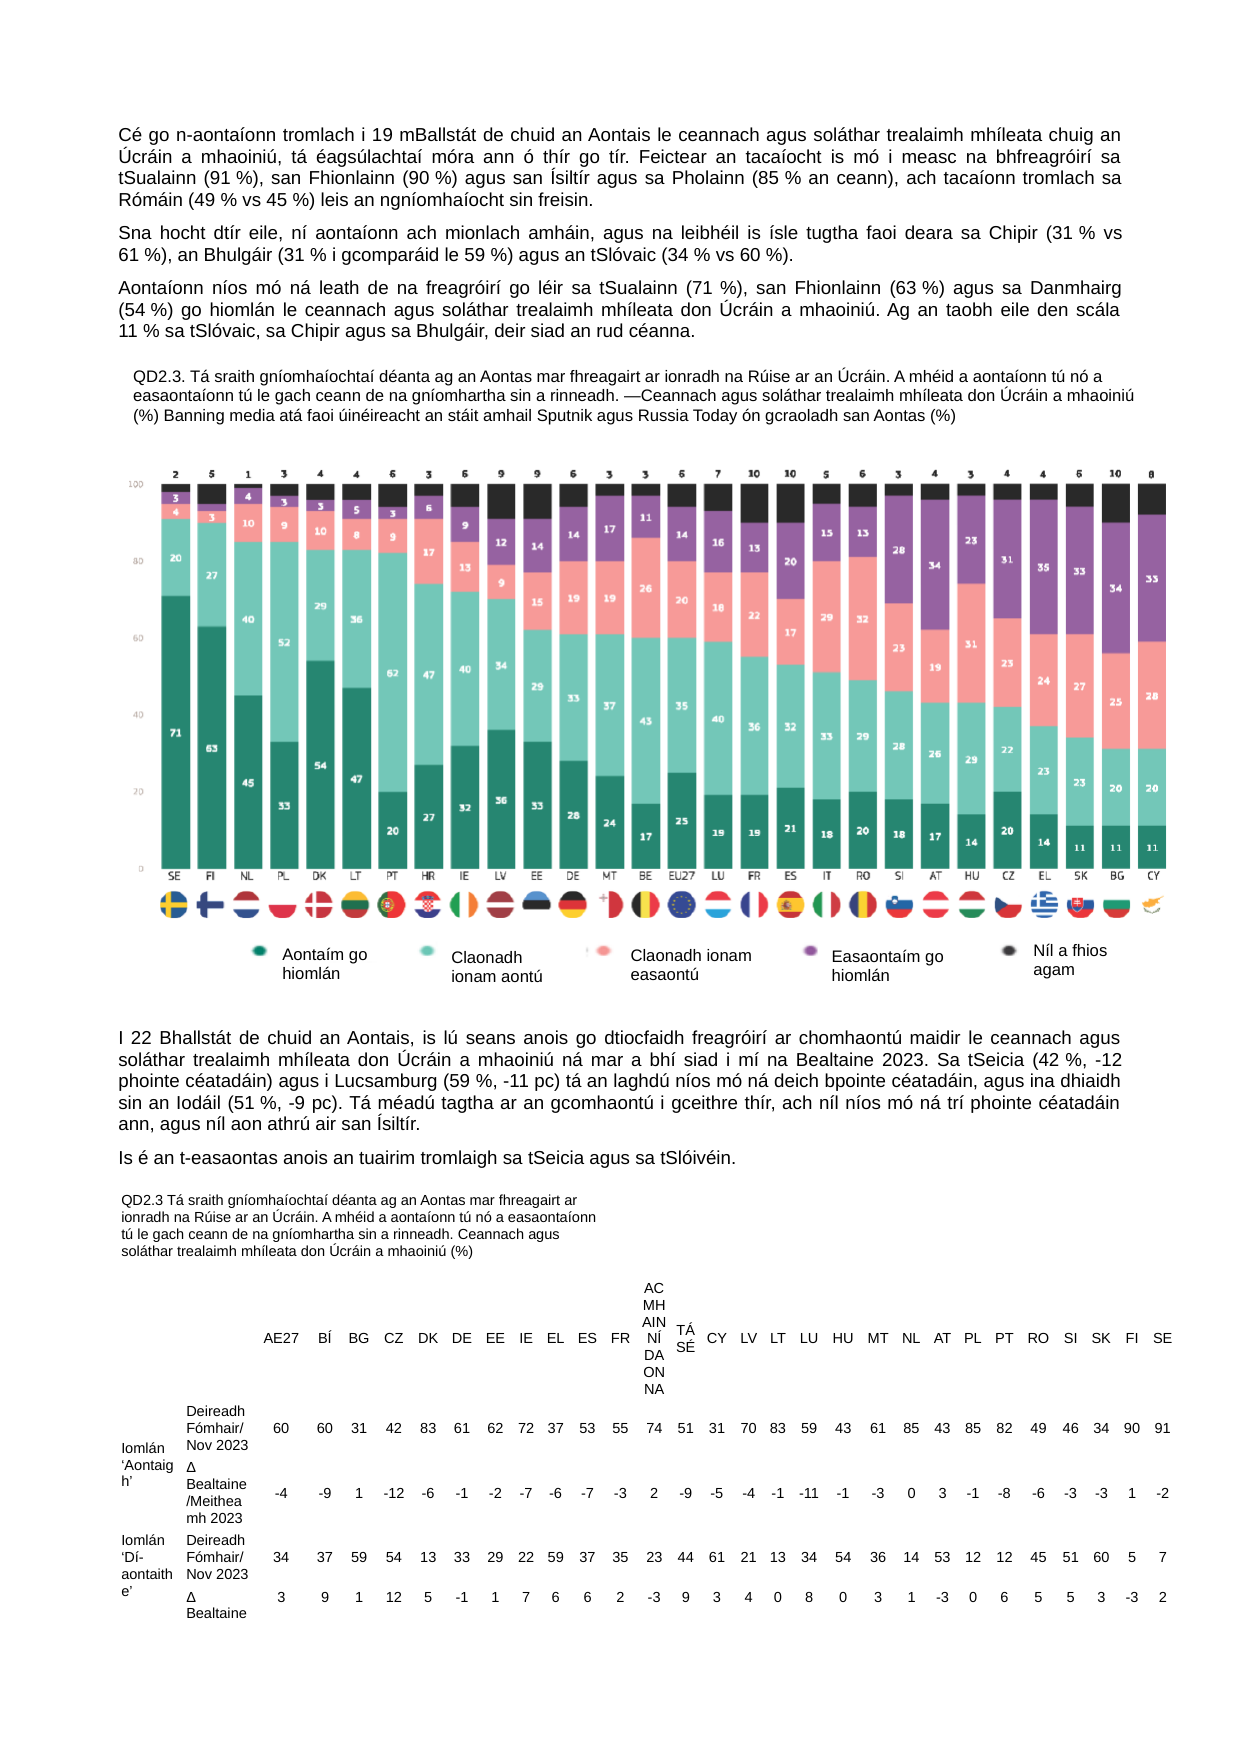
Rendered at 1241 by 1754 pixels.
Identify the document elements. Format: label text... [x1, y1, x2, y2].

table_cell 60 [1085, 1529, 1118, 1585]
table_cell 13 [411, 1529, 445, 1585]
table_cell DE [445, 1277, 479, 1400]
table_cell CY [700, 1277, 734, 1400]
table_cell 59 [341, 1529, 376, 1585]
text I 22 Bhallstát de chuid an Aontais, is lú seans anois go dtiocfaidh freagróirí ar chomhaontú maidir le ceannach agus soláthar trealaimh mhíleata don Úcráin a mhaoiniú ná mar a bhí siad i mí na Bealtaine 2023. Sa tSeicia (42 %, -12 phointe céatadáin) agus i Lucsamburg (59 %, -11 pc) tá an laghdú níos mó ná deich bpointe céatadáin, agus ina dhiaidh sin an Iodáil (51 %, -9 pc). Tá méadú tagtha ar an gcomhaontú i gceithre thír, ach níl níos mó ná trí phointe céatadáin ann, agus níl aon athrú air san Ísiltír. [118, 1027, 1122, 1135]
table_cell 5 [1056, 1585, 1085, 1625]
table_header [763, 1174, 792, 1277]
picture [237, 932, 1024, 970]
table_cell -5 [700, 1456, 734, 1529]
table_cell 61 [445, 1400, 479, 1456]
table_cell 0 [895, 1456, 927, 1529]
table_cell PT [988, 1277, 1020, 1400]
table_cell 42 [376, 1400, 411, 1456]
table_cell 29 [479, 1529, 512, 1585]
table_cell TÁ SÉ [671, 1277, 700, 1400]
table_cell Iomlán ‘Dí-aontaithe’ [118, 1529, 183, 1625]
table_cell 21 [734, 1529, 763, 1585]
table_cell 49 [1020, 1400, 1056, 1456]
table_cell 72 [512, 1400, 540, 1456]
table_cell 2 [604, 1585, 637, 1625]
table_cell Δ Bealtaine/Meitheamh 2023 [183, 1456, 254, 1529]
table_cell 12 [958, 1529, 988, 1585]
table_cell 54 [376, 1529, 411, 1585]
text Is é an t-easaontas anois an tuairim tromlaigh sa tSeicia agus sa tSlóivéin. [118, 1147, 1122, 1168]
table_cell -2 [479, 1456, 512, 1529]
table_cell -3 [637, 1585, 671, 1625]
table_cell -4 [254, 1456, 308, 1529]
table_cell -1 [445, 1456, 479, 1529]
table_cell SK [1085, 1277, 1118, 1400]
table_header [826, 1174, 860, 1277]
table_cell -7 [571, 1456, 604, 1529]
table_cell 12 [376, 1585, 411, 1625]
table_cell -1 [958, 1456, 988, 1529]
table_cell 37 [571, 1529, 604, 1585]
table_cell -6 [540, 1456, 571, 1529]
table_header [1118, 1174, 1146, 1277]
table_cell LV [734, 1277, 763, 1400]
table_cell BÍ [308, 1277, 341, 1400]
table_cell 33 [445, 1529, 479, 1585]
table_cell ES [571, 1277, 604, 1400]
table_cell 60 [308, 1400, 341, 1456]
table_header QD2.3 Tá sraith gníomhaíochtaí déanta ag an Aontas mar fhreagairt ar ionradh na Rúise ar an Úcráin. A mhéid a aontaíonn tú nó a easaontaíonn tú le gach ceann de na gníomhartha sin a rinneadh. Ceannach agus soláthar trealaimh mhíleata don Úcráin a mhaoiniú (%) [118, 1174, 604, 1277]
table_header [958, 1174, 988, 1277]
table_cell 85 [958, 1400, 988, 1456]
table_cell -3 [860, 1456, 895, 1529]
table_cell 1 [895, 1585, 927, 1625]
table_cell 55 [604, 1400, 637, 1456]
table_cell 5 [1020, 1585, 1056, 1625]
table_cell 43 [826, 1400, 860, 1456]
table_cell 82 [988, 1400, 1020, 1456]
table_cell Iomlán ‘Aontaigh’ [118, 1400, 183, 1529]
table_header [734, 1174, 763, 1277]
table_cell 36 [860, 1529, 895, 1585]
table_cell CZ [376, 1277, 411, 1400]
table_cell 23 [637, 1529, 671, 1585]
table_cell 1 [341, 1585, 376, 1625]
table_cell 6 [571, 1585, 604, 1625]
table_cell -9 [308, 1456, 341, 1529]
table_cell 60 [254, 1400, 308, 1456]
table_cell 53 [571, 1400, 604, 1456]
table_cell LU [792, 1277, 826, 1400]
table_cell -1 [445, 1585, 479, 1625]
table_cell [183, 1277, 254, 1400]
table_cell 7 [512, 1585, 540, 1625]
table_cell 37 [540, 1400, 571, 1456]
table_cell 2 [1146, 1585, 1179, 1625]
table_cell 62 [479, 1400, 512, 1456]
table_cell 5 [411, 1585, 445, 1625]
table_cell RO [1020, 1277, 1056, 1400]
table_cell AT [927, 1277, 957, 1400]
table_cell -3 [1085, 1456, 1118, 1529]
picture [119, 464, 1181, 928]
table_cell EL [540, 1277, 571, 1400]
table_cell 12 [988, 1529, 1020, 1585]
table_cell -12 [376, 1456, 411, 1529]
table_cell PL [958, 1277, 988, 1400]
table_cell -6 [1020, 1456, 1056, 1529]
table_cell EE [479, 1277, 512, 1400]
table_cell 14 [895, 1529, 927, 1585]
table_cell FR [604, 1277, 637, 1400]
text Sna hocht dtír eile, ní aontaíonn ach mionlach amháin, agus na leibhéil is ísle tugtha faoi deara sa Chipir (31 % vs 61 %), an Bhulgáir (31 % i gcomparáid le 59 %) agus an tSlóvaic (34 % vs 60 %). [118, 222, 1122, 265]
text Aontaíonn níos mó ná leath de na freagróirí go léir sa tSualainn (71 %), san Fhionlainn (63 %) agus sa Danmhairg (54 %) go hiomlán le ceannach agus soláthar trealaimh mhíleata don Úcráin a mhaoiniú. Ag an taobh eile den scála 11 % sa tSlóvaic, sa Chipir agus sa Bhulgáir, deir siad an rud céanna. [118, 277, 1122, 342]
table_cell -4 [734, 1456, 763, 1529]
table_cell -6 [411, 1456, 445, 1529]
table_cell 59 [540, 1529, 571, 1585]
table_cell 6 [988, 1585, 1020, 1625]
table_cell BG [341, 1277, 376, 1400]
table_cell -1 [763, 1456, 792, 1529]
table_cell 83 [411, 1400, 445, 1456]
table_cell MT [860, 1277, 895, 1400]
table_cell FI [1118, 1277, 1146, 1400]
table_cell 31 [700, 1400, 734, 1456]
table_cell 34 [254, 1529, 308, 1585]
table_cell -3 [1118, 1585, 1146, 1625]
table_cell 9 [671, 1585, 700, 1625]
table_header [671, 1174, 700, 1277]
table_cell 91 [1146, 1400, 1179, 1456]
table_cell 1 [1118, 1456, 1146, 1529]
table_header [860, 1174, 895, 1277]
table_header [1020, 1174, 1056, 1277]
table_cell 85 [895, 1400, 927, 1456]
table_header [927, 1174, 957, 1277]
table_cell 51 [1056, 1529, 1085, 1585]
text Cé go n-aontaíonn tromlach i 19 mBallstát de chuid an Aontais le ceannach agus soláthar trealaimh mhíleata chuig an Úcráin a mhaoiniú, tá éagsúlachtaí móra ann ó thír go tír. Feictear an tacaíocht is mó i measc na bhfreagróirí sa tSualainn (91 %), san Fhionlainn (90 %) agus san Ísiltír agus sa Pholainn (85 % an ceann), ach tacaíonn tromlach sa Rómáin (49 % vs 45 %) leis an ngníomhaíocht sin freisin. [118, 124, 1122, 210]
table_cell 3 [700, 1585, 734, 1625]
table_cell 3 [1085, 1585, 1118, 1625]
table_cell -8 [988, 1456, 1020, 1529]
table_cell 46 [1056, 1400, 1085, 1456]
table_cell 0 [826, 1585, 860, 1625]
table_cell 45 [1020, 1529, 1056, 1585]
table_cell 0 [763, 1585, 792, 1625]
table_cell 5 [1118, 1529, 1146, 1585]
table_cell 34 [1085, 1400, 1118, 1456]
table_cell 43 [927, 1400, 957, 1456]
table_cell 3 [927, 1456, 957, 1529]
table_cell 54 [826, 1529, 860, 1585]
table_cell Deireadh Fómhair/Nov 2023 [183, 1529, 254, 1585]
table_cell 53 [927, 1529, 957, 1585]
table_cell Deireadh Fómhair/Nov 2023 [183, 1400, 254, 1456]
table_cell 13 [763, 1529, 792, 1585]
table_cell 59 [792, 1400, 826, 1456]
table_cell 35 [604, 1529, 637, 1585]
table_cell 0 [958, 1585, 988, 1625]
table_cell 74 [637, 1400, 671, 1456]
table_cell 31 [341, 1400, 376, 1456]
table_header [1146, 1174, 1179, 1277]
table_cell -1 [826, 1456, 860, 1529]
table_header [895, 1174, 927, 1277]
table_cell IE [512, 1277, 540, 1400]
table_cell -9 [671, 1456, 700, 1529]
table_cell NL [895, 1277, 927, 1400]
table_header [700, 1174, 734, 1277]
table_cell 4 [734, 1585, 763, 1625]
table_cell 1 [341, 1456, 376, 1529]
table_header [792, 1174, 826, 1277]
table_header [637, 1174, 671, 1277]
table_cell 22 [512, 1529, 540, 1585]
table_cell 83 [763, 1400, 792, 1456]
table_cell -3 [927, 1585, 957, 1625]
table_cell 8 [792, 1585, 826, 1625]
table_header [988, 1174, 1020, 1277]
table_cell -3 [604, 1456, 637, 1529]
table_cell 9 [308, 1585, 341, 1625]
table_cell 3 [254, 1585, 308, 1625]
table_cell SI [1056, 1277, 1085, 1400]
table_header [604, 1174, 637, 1277]
table_cell 51 [671, 1400, 700, 1456]
table_cell -11 [792, 1456, 826, 1529]
table_cell 44 [671, 1529, 700, 1585]
table_cell 1 [479, 1585, 512, 1625]
table_cell -2 [1146, 1456, 1179, 1529]
table_cell 6 [540, 1585, 571, 1625]
table_cell 61 [860, 1400, 895, 1456]
table_cell 37 [308, 1529, 341, 1585]
table_cell -7 [512, 1456, 540, 1529]
table_cell ACMHAINNÍ DAONNA [637, 1277, 671, 1400]
table_header [1056, 1174, 1085, 1277]
table_cell 34 [792, 1529, 826, 1585]
table_cell Δ Bealtaine [183, 1585, 254, 1625]
table_cell 90 [1118, 1400, 1146, 1456]
table_cell 7 [1146, 1529, 1179, 1585]
table_cell 2 [637, 1456, 671, 1529]
table_header [1085, 1174, 1118, 1277]
table_cell -3 [1056, 1456, 1085, 1529]
table_cell 70 [734, 1400, 763, 1456]
table_cell HU [826, 1277, 860, 1400]
table_cell DK [411, 1277, 445, 1400]
table_cell SE [1146, 1277, 1179, 1400]
table_cell 61 [700, 1529, 734, 1585]
table_cell LT [763, 1277, 792, 1400]
table_cell [118, 1277, 183, 1400]
table_cell AE27 [254, 1277, 308, 1400]
table_cell 3 [860, 1585, 895, 1625]
